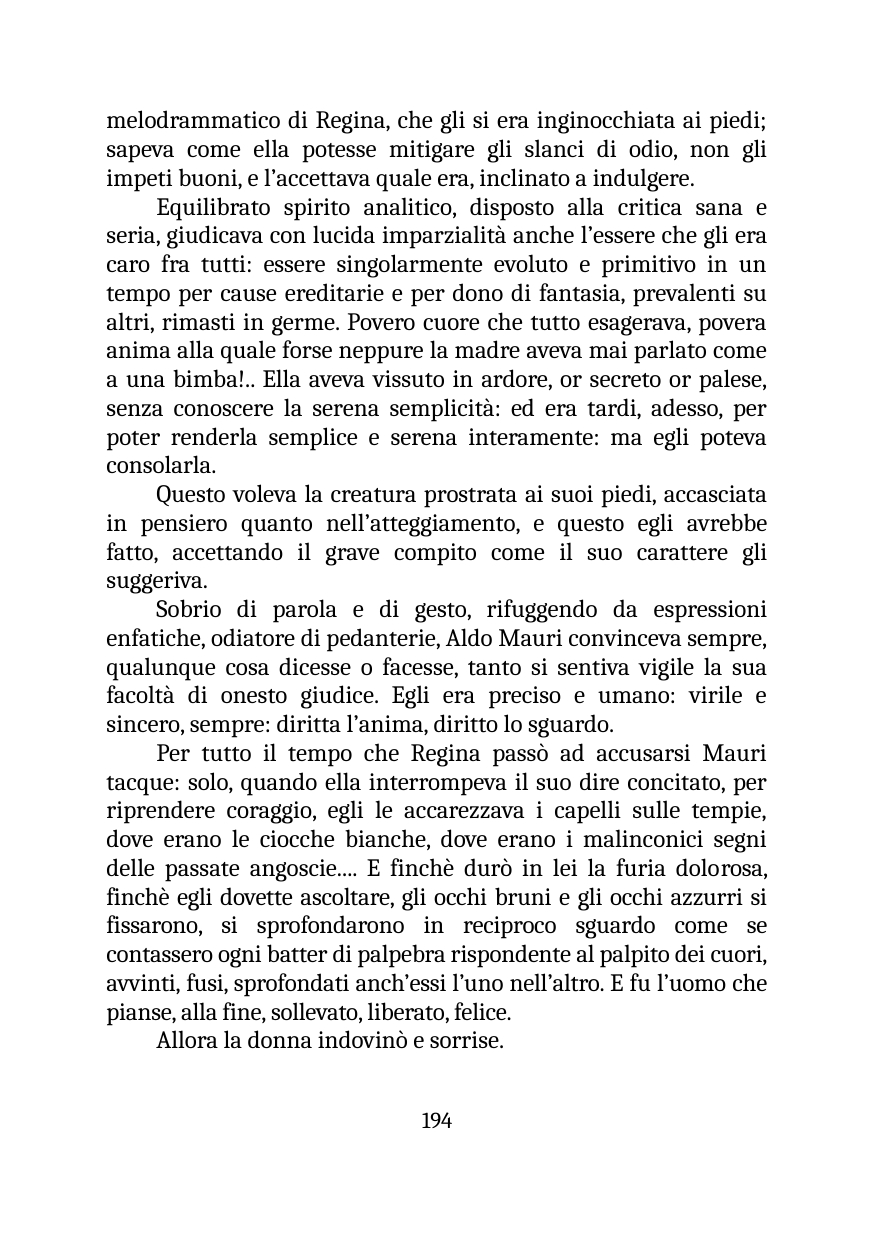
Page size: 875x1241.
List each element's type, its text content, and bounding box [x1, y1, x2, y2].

text Sobrio di parola e di gesto, rifuggendo da espressioni enfatiche, odiatore di pedanterie, Aldo Mauri convinceva sempre, qualunque cosa dicesse o facesse, tanto si sentiva vigile la sua facoltà di onesto giudice. Egli era preciso e umano: virile e sincero, sempre: diritta l’anima, diritto lo sguardo. [106, 595, 768, 739]
text Allora la donna indovinò e sorrise. [106, 1026, 768, 1055]
text Questo voleva la creatura prostrata ai suoi piedi, accasciata in pensiero quanto nell’atteggiamento, e questo egli avrebbe fatto, accettando il grave compito come il suo carattere gli suggeriva. [106, 480, 768, 595]
text Equilibrato spirito analitico, disposto alla critica sana e seria, giudicava con lucida imparzialità anche l’essere che gli era caro fra tutti: essere singolarmente evoluto e primitivo in un tempo per cause ereditarie e per dono di fantasia, prevalenti su altri, rimasti in germe. Povero cuore che tutto esagerava, povera anima alla quale forse neppure la madre aveva mai parlato come a una bimba!.. Ella aveva vissuto in ardore, or secreto or palese, senza conoscere la serena semplicità: ed era tardi, adesso, per poter renderla semplice e serena interamente: ma egli poteva consolarla. [106, 192, 768, 480]
text Per tutto il tempo che Regina passò ad accusarsi Mauri tacque: solo, quando ella interrompeva il suo dire concitato, per riprendere coraggio, egli le accarezzava i capelli sulle tempie, dove erano le ciocche bianche, dove erano i malinconici segni delle passate angoscie.... E finchè durò in lei la furia dolorosa, finchè egli dovette ascoltare, gli occhi bruni e gli occhi azzurri si fissarono, si sprofondarono in reciproco sguardo come se contassero ogni batter di palpebra rispondente al palpito dei cuori, avvinti, fusi, sprofondati anch’essi l’uno nell’altro. E fu l’uomo che pianse, alla fine, sollevato, liberato, felice. [106, 739, 768, 1026]
text melodrammatico di Regina, che gli si era inginocchiata ai piedi; sapeva come ella potesse mitigare gli slanci di odio, non gli impeti buoni, e l’accettava quale era, inclinato a indulgere. [106, 106, 768, 192]
